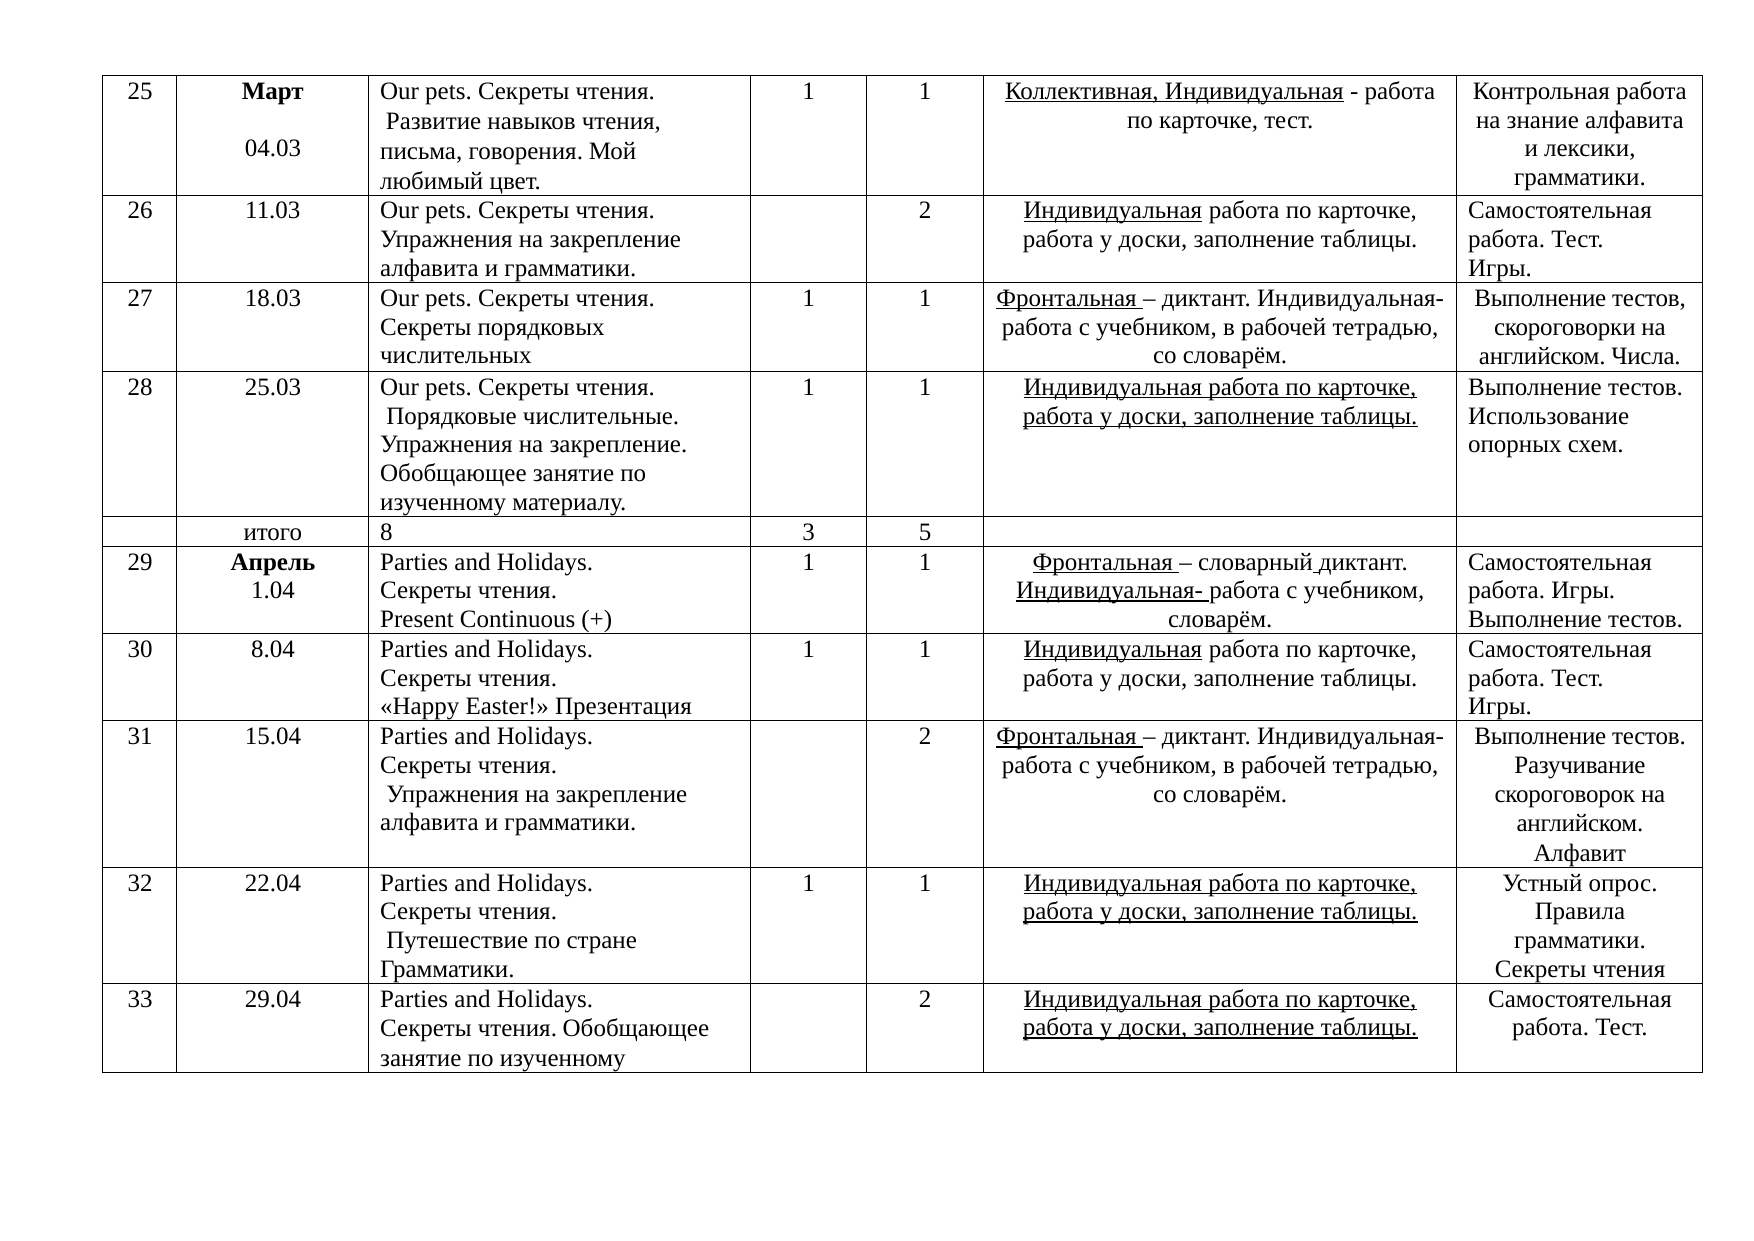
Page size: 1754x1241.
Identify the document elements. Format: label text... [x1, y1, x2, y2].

table_cell Выполнение тестов. Использование опорных схем. [1457, 372, 1702, 516]
table_cell 30 [103, 634, 176, 720]
table_cell 18.03 [177, 283, 368, 371]
table_cell 3 [751, 517, 866, 546]
table_cell Индивидуальная работа по карточке, работа у доски, заполнение таблицы. [984, 868, 1456, 983]
table_cell Our pets. Секреты чтения. Развитие навыков чтения, письма, говорения. Мой любимый цвет. [369, 76, 750, 194]
table_cell [751, 721, 866, 867]
table_cell 1 [751, 634, 866, 720]
table_cell Our pets. Секреты чтения. Упражнения на закрепление алфавита и грамматики. [369, 196, 750, 282]
table_cell 1 [867, 76, 983, 194]
table_cell Самостоятельная работа. Тест. Игры. [1457, 196, 1702, 282]
table_cell Устный опрос. Правила грамматики. Секреты чтения [1457, 868, 1702, 983]
table_cell 29.04 [177, 984, 368, 1072]
table_cell 1 [867, 547, 983, 633]
table_cell 33 [103, 984, 176, 1072]
table_cell Parties and Holidays. Секреты чтения. Present Continuous (+) [369, 547, 750, 633]
table_cell 5 [867, 517, 983, 546]
table_cell 25 [103, 76, 176, 194]
table_cell 1 [751, 868, 866, 983]
table_cell 8 [369, 517, 750, 546]
table_cell 27 [103, 283, 176, 371]
table_cell Самостоятельная работа. Тест. [1457, 984, 1702, 1072]
table_cell Индивидуальная работа по карточке, работа у доски, заполнение таблицы. [984, 196, 1456, 282]
table_cell 1 [867, 283, 983, 371]
table_cell Our pets. Секреты чтения. Порядковые числительные. Упражнения на закрепление. Обобщающее занятие по изученному материалу. [369, 372, 750, 516]
table_cell Март 04.03 [177, 76, 368, 194]
table_cell 15.04 [177, 721, 368, 867]
table_cell Коллективная, Индивидуальная - работа по карточке, тест. [984, 76, 1456, 194]
table_cell Апрель 1.04 [177, 547, 368, 633]
table_cell 29 [103, 547, 176, 633]
table_cell Самостоятельная работа. Игры. Выполнение тестов. [1457, 547, 1702, 633]
table_cell Фронтальная – диктант. Индивидуальная- работа с учебником, в рабочей тетрадью, со словарём. [984, 283, 1456, 371]
table_cell 28 [103, 372, 176, 516]
table_cell Индивидуальная работа по карточке, работа у доски, заполнение таблицы. [984, 634, 1456, 720]
table_cell [1457, 517, 1702, 546]
table_cell итого [177, 517, 368, 546]
table_cell 22.04 [177, 868, 368, 983]
table_cell Parties and Holidays. Секреты чтения. Упражнения на закрепление алфавита и грамматики. [369, 721, 750, 867]
table_cell 26 [103, 196, 176, 282]
table_cell [751, 196, 866, 282]
table_cell [103, 517, 176, 546]
table_cell 2 [867, 196, 983, 282]
table_cell 1 [751, 283, 866, 371]
table_cell Индивидуальная работа по карточке, работа у доски, заполнение таблицы. [984, 984, 1456, 1072]
table_cell [751, 984, 866, 1072]
table_cell Индивидуальная работа по карточке, работа у доски, заполнение таблицы. [984, 372, 1456, 516]
table_cell Самостоятельная работа. Тест. Игры. [1457, 634, 1702, 720]
table_cell 31 [103, 721, 176, 867]
table_cell 32 [103, 868, 176, 983]
table_cell Выполнение тестов. Разучивание скороговорок на английском. Алфавит [1457, 721, 1702, 867]
table_cell Фронтальная – диктант. Индивидуальная- работа с учебником, в рабочей тетрадью, со словарём. [984, 721, 1456, 867]
table_cell Parties and Holidays. Секреты чтения. «Happy Easter!» Презентация [369, 634, 750, 720]
table_cell 11.03 [177, 196, 368, 282]
table_cell 2 [867, 721, 983, 867]
table_cell 8.04 [177, 634, 368, 720]
table_cell Parties and Holidays. Секреты чтения. Обобщающее занятие по изученному [369, 984, 750, 1072]
table_cell Фронтальная – словарный диктант. Индивидуальная- работа с учебником, словарём. [984, 547, 1456, 633]
table_cell Выполнение тестов, скороговорки на английском. Числа. [1457, 283, 1702, 371]
table_cell 25.03 [177, 372, 368, 516]
table_cell 2 [867, 984, 983, 1072]
table_cell [984, 517, 1456, 546]
table_cell 1 [751, 76, 866, 194]
table_cell 1 [867, 634, 983, 720]
table_cell Контрольная работа на знание алфавита и лексики, грамматики. [1457, 76, 1702, 194]
table_cell 1 [751, 547, 866, 633]
table_cell 1 [751, 372, 866, 516]
table_cell 1 [867, 372, 983, 516]
table_cell Our pets. Секреты чтения. Cекреты порядковых числительных [369, 283, 750, 371]
table_cell Parties and Holidays. Секреты чтения. Путешествие по стране Грамматики. [369, 868, 750, 983]
table_cell 1 [867, 868, 983, 983]
